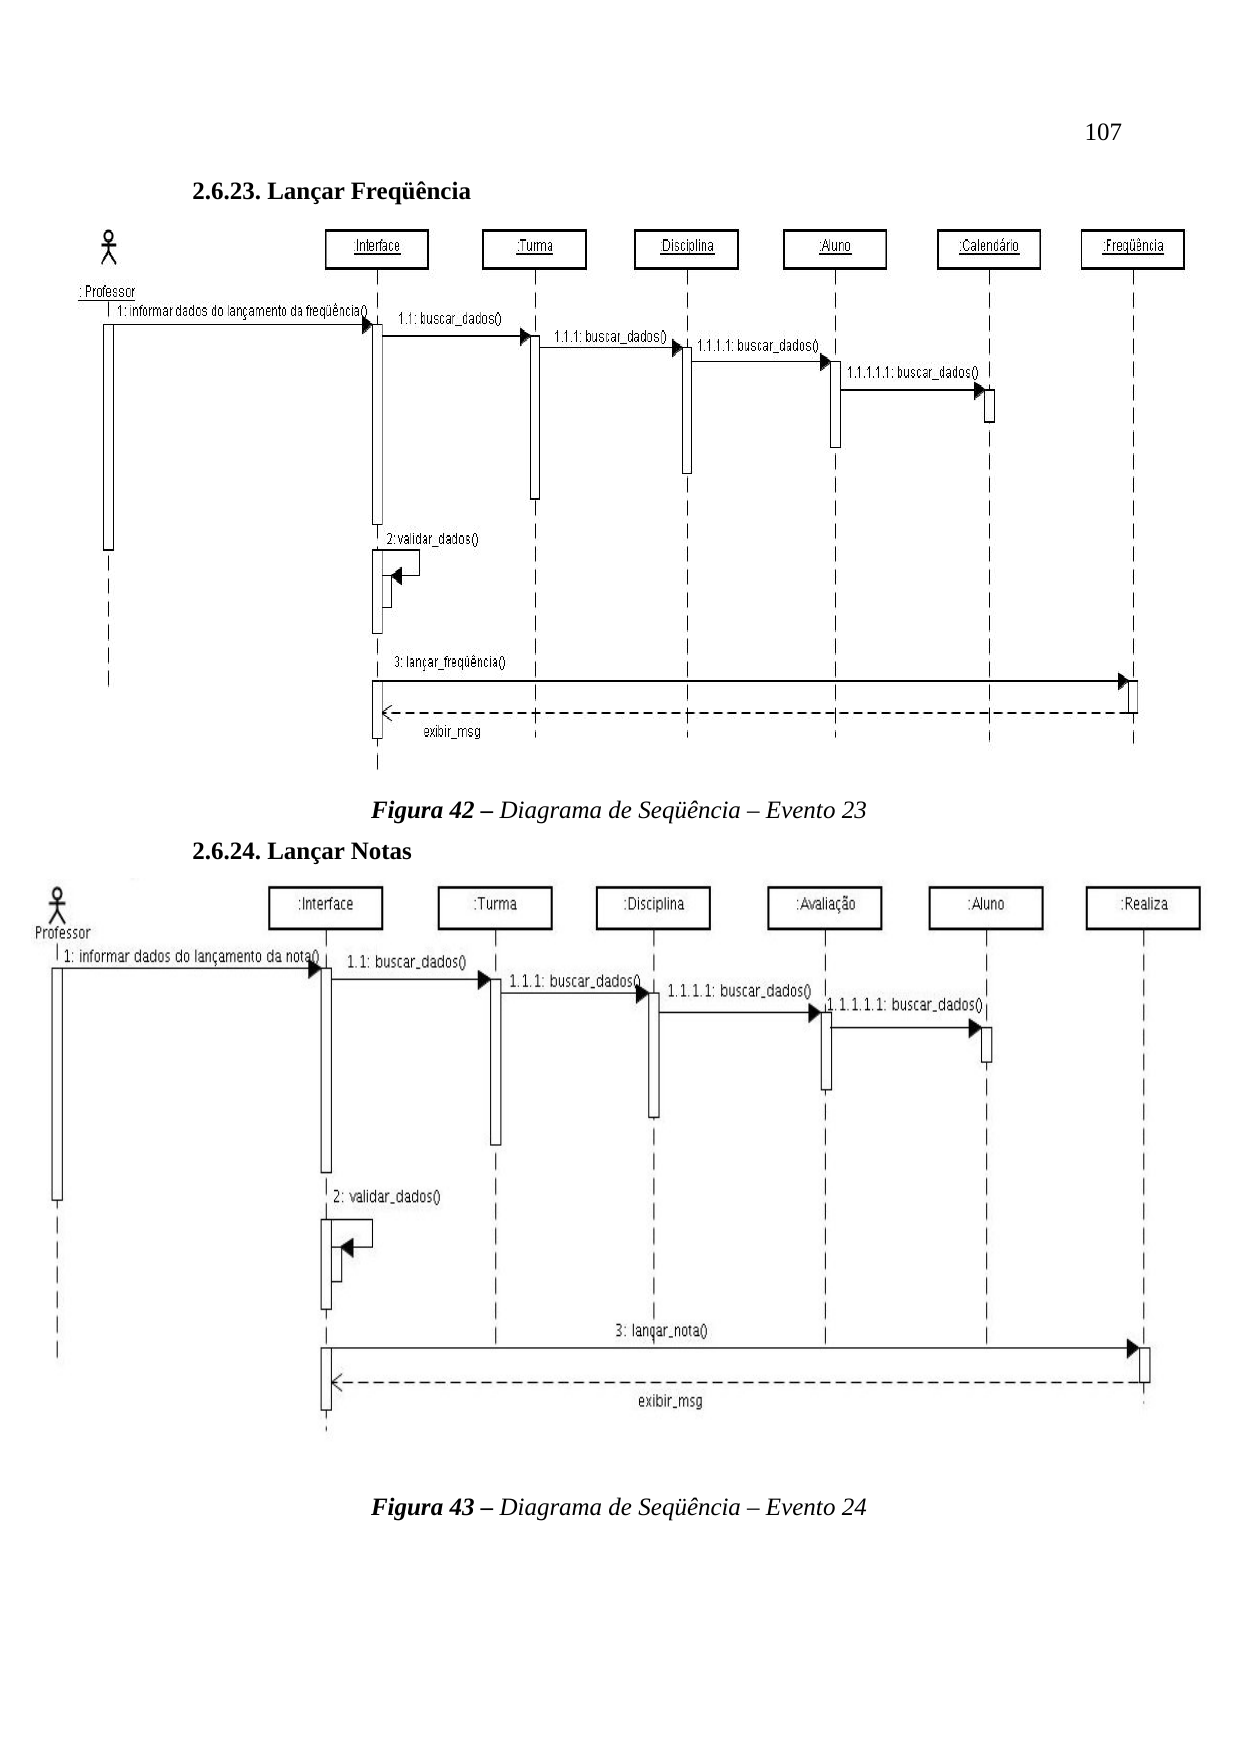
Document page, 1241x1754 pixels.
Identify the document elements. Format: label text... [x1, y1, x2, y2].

text Figura 43 – Diagrama de Seqüência – Evento 24 [118, 1480, 1122, 1521]
text 2.6.23. Lançar Freqüência [118, 177, 1122, 205]
text Figura 42 – Diagrama de Seqüência – Evento 23 [118, 782, 1122, 823]
picture [47, 218, 1193, 782]
text 2.6.24. Lançar Notas [118, 837, 1122, 865]
picture [31, 878, 1209, 1480]
